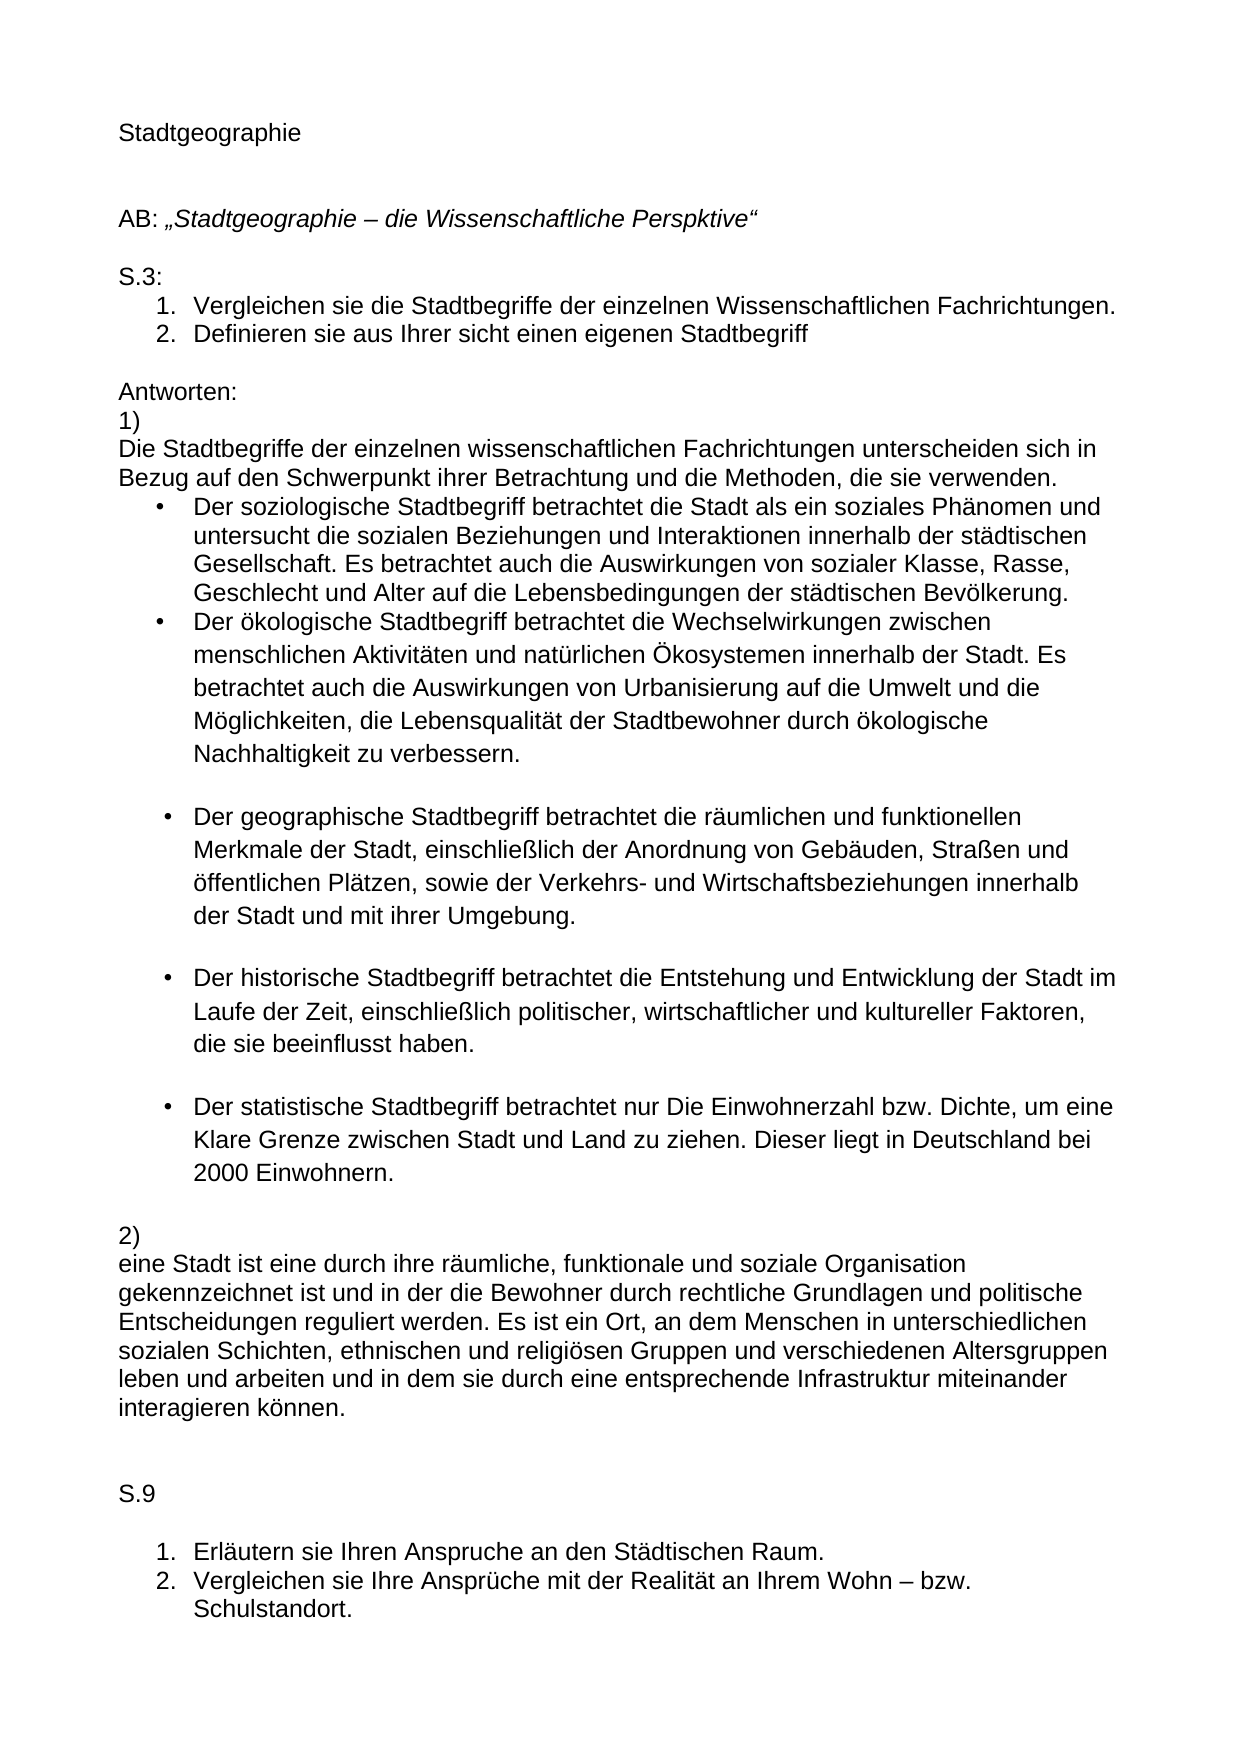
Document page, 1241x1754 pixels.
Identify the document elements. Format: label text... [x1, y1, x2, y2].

text Die Stadtbegriffe der einzelnen wissenschaftlichen Fachrichtungen unterscheiden sich in Bezug auf den Schwerpunkt ihrer Betrachtung und die Methoden, die sie verwenden. [118, 434, 1122, 492]
list Vergleichen sie die Stadtbegriffe der einzelnen Wissenschaftlichen Fachrichtungen. [156, 291, 1122, 319]
text 2) [118, 1221, 1122, 1249]
list Der historische Stadtbegriff betrachtet die Entstehung und Entwicklung der Stadt im Laufe der Zeit, einschließlich politischer, wirtschaftlicher und kultureller Faktoren, die sie beeinflusst haben. [164, 963, 1122, 1058]
list Definieren sie aus Ihrer sicht einen eigenen Stadtbegriff [156, 319, 1122, 348]
list Der statistische Stadtbegriff betrachtet nur Die Einwohnerzahl bzw. Dichte, um eine Klare Grenze zwischen Stadt und Land zu ziehen. Dieser liegt in Deutschland bei 2000 Einwohnern. [164, 1092, 1122, 1187]
list Erläutern sie Ihren Anspruche an den Städtischen Raum. [156, 1537, 1122, 1566]
text Antworten: [118, 377, 1122, 406]
text S.9 [118, 1479, 1122, 1508]
text Stadtgeographie [118, 118, 1122, 147]
list Der ökologische Stadtbegriff betrachtet die Wechselwirkungen zwischen menschlichen Aktivitäten und natürlichen Ökosystemen innerhalb der Stadt. Es betrachtet auch die Auswirkungen von Urbanisierung auf die Umwelt und die Möglichkeiten, die Lebensqualität der Stadtbewohner durch ökologische Nachhaltigkeit zu verbessern. [156, 607, 1122, 768]
list Der geographische Stadtbegriff betrachtet die räumlichen und funktionellen Merkmale der Stadt, einschließlich der Anordnung von Gebäuden, Straßen und öffentlichen Plätzen, sowie der Verkehrs- und Wirtschaftsbeziehungen innerhalb der Stadt und mit ihrer Umgebung. [164, 802, 1122, 929]
list Vergleichen sie Ihre Ansprüche mit der Realität an Ihrem Wohn – bzw. Schulstandort. [156, 1566, 1122, 1623]
text AB: „Stadtgeographie – die Wissenschaftliche Perspktive“ [118, 204, 1122, 233]
list Der soziologische Stadtbegriff betrachtet die Stadt als ein soziales Phänomen und untersucht die sozialen Beziehungen und Interaktionen innerhalb der städtischen Gesellschaft. Es betrachtet auch die Auswirkungen von sozialer Klasse, Rasse, Geschlecht und Alter auf die Lebensbedingungen der städtischen Bevölkerung. [156, 492, 1122, 607]
text S.3: [118, 262, 1122, 291]
text eine Stadt ist eine durch ihre räumliche, funktionale und soziale Organisation gekennzeichnet ist und in der die Bewohner durch rechtliche Grundlagen und politische Entscheidungen reguliert werden. Es ist ein Ort, an dem Menschen in unterschiedlichen sozialen Schichten, ethnischen und religiösen Gruppen und verschiedenen Altersgruppen leben und arbeiten und in dem sie durch eine entsprechende Infrastruktur miteinander interagieren können. [118, 1249, 1122, 1422]
text 1) [118, 406, 1122, 434]
